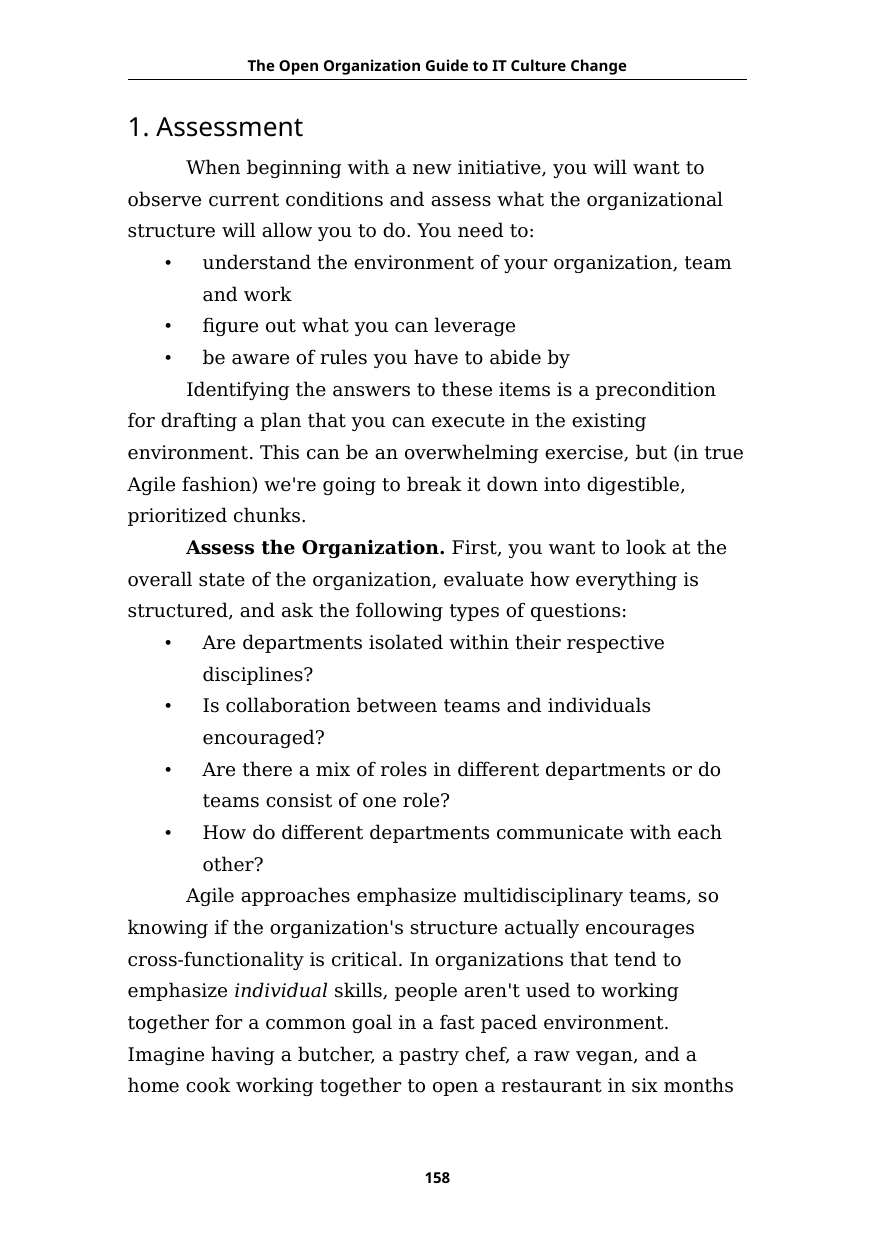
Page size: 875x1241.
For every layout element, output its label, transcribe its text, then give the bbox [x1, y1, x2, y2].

subtitle 1. Assessment [127, 109, 747, 144]
list Are departments isolated within their respective disciplines? [165, 632, 747, 686]
list understand the environment of your organization, team and work [165, 252, 747, 306]
list How do different departments communicate with each other? [165, 822, 747, 876]
list Is collaboration between teams and individuals encouraged? [165, 696, 747, 749]
text Agile approaches emphasize multidisciplinary teams, so knowing if the organization's structure actually encourages cross-functionality is critical. In organizations that tend to emphasize individual skills, people aren't used to working together for a common goal in a fast paced environment. Imagine having a butcher, a pastry chef, a raw vegan, and a home cook working together to open a restaurant in six months [127, 886, 747, 1097]
list figure out what you can leverage [165, 315, 747, 337]
list Are there a mix of roles in different departments or do teams consist of one role? [165, 759, 747, 812]
text Assess the Organization. First, you want to look at the overall state of the organization, evaluate how everything is structured, and ask the following types of questions: [127, 537, 747, 622]
list be aware of rules you have to abide by [165, 347, 747, 369]
text Identifying the answers to these items is a precondition for drafting a plan that you can execute in the existing environment. This can be an overwhelming exercise, but (in true Agile fashion) we're going to break it down into digestible, prioritized chunks. [127, 379, 747, 527]
text When beginning with a new initiative, you will want to observe current conditions and assess what the organizational structure will allow you to do. You need to: [127, 157, 747, 242]
